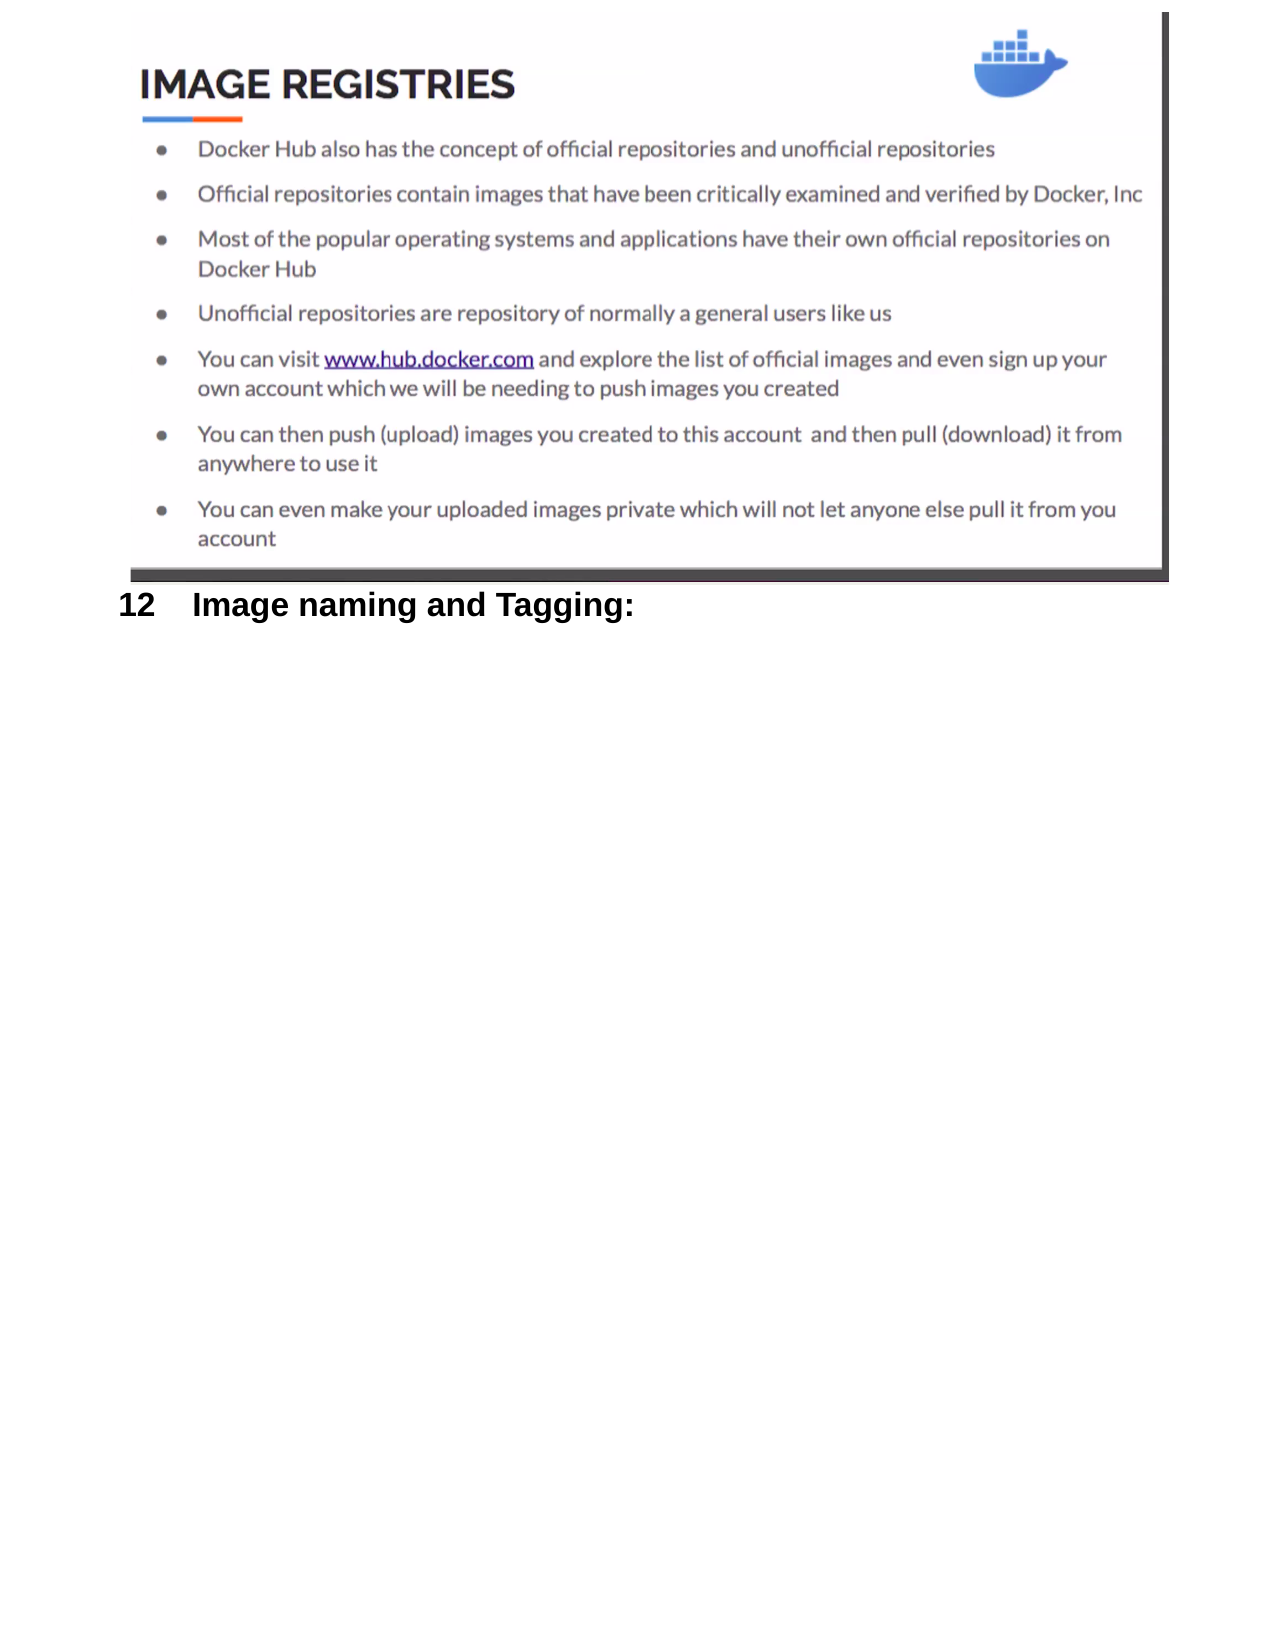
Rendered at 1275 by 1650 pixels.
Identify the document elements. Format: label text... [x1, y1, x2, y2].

subtitle Image naming and Tagging: [118, 585, 1157, 623]
picture [130, 12, 1170, 585]
